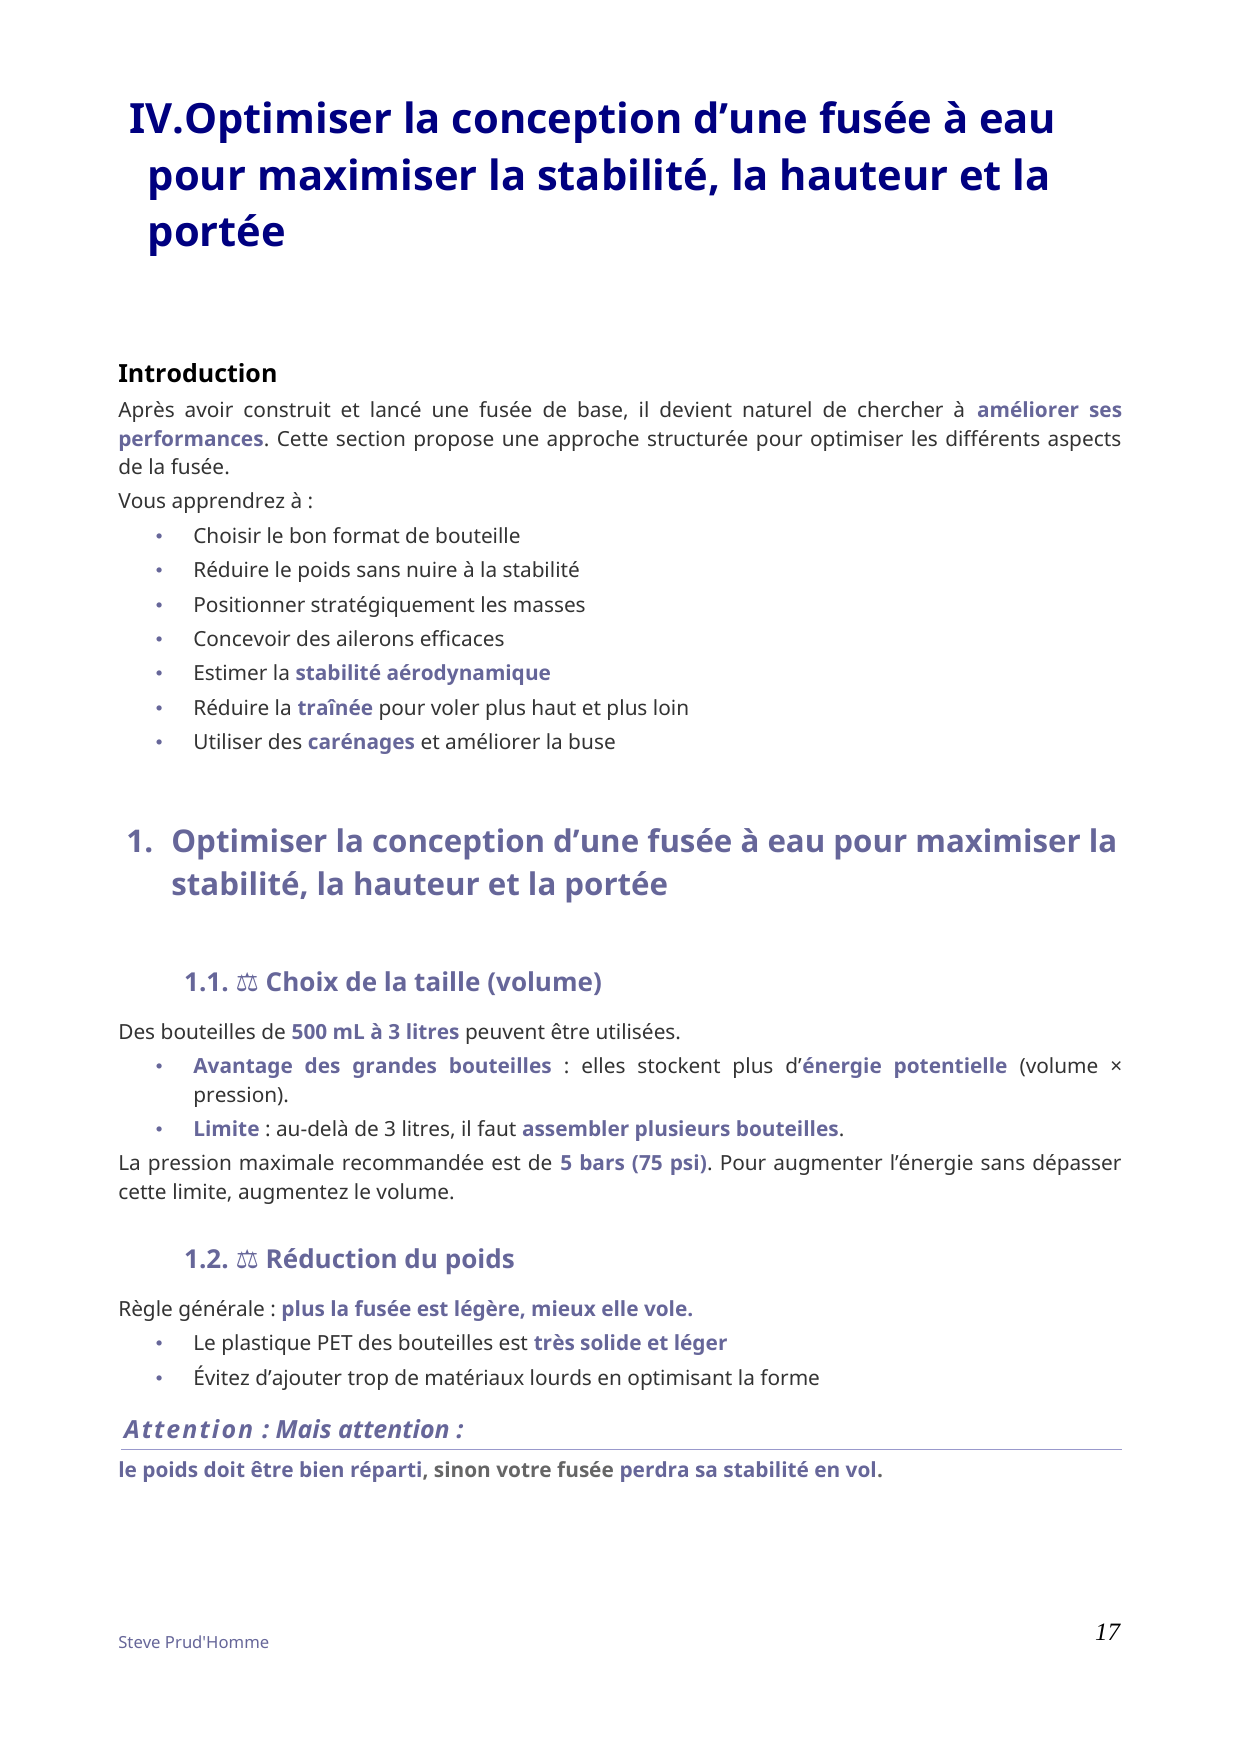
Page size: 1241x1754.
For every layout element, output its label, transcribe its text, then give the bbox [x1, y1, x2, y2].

title ⚖️ Choix de la taille (volume) [177, 964, 1122, 999]
title ⚖️ Réduction du poids [177, 1241, 1122, 1276]
text le poids doit être bien réparti, sinon votre fusée perdra sa stabilité en vol. [118, 1455, 1122, 1483]
list Évitez d’ajouter trop de matériaux lourds en optimisant la forme [156, 1363, 1122, 1391]
text Des bouteilles de 500 mL à 3 litres peuvent être utilisées. [118, 1017, 1122, 1045]
list Limite : au-delà de 3 litres, il faut assembler plusieurs bouteilles. [156, 1114, 1122, 1142]
title Attention : Mais attention : [121, 1409, 1122, 1449]
text Règle générale : plus la fusée est légère, mieux elle vole. [118, 1294, 1122, 1322]
title Optimiser la conception d’une fusée à eau pour maximiser la stabilité, la hauteur et la portée [118, 88, 1122, 259]
title Optimiser la conception d’une fusée à eau pour maximiser la stabilité, la hauteur et la portée [118, 819, 1122, 904]
text La pression maximale recommandée est de 5 bars (75 psi). Pour augmenter l’énergie sans dépasser cette limite, augmentez le volume. [118, 1148, 1122, 1205]
table_header Introduction Après avoir construit et lancé une fusée de base, il devient naturel de chercher à améliorer ses performances. Cette section propose une approche structurée pour optimiser les différents aspects de la fusée. Vous apprendrez à : Choisir le bon format de bouteille Réduire le poids sans nuire à la stabilité Positionner stratégiquement les masses Concevoir des ailerons efficaces Estimer la stabilité aérodynamique Réduire la traînée pour voler plus haut et plus loin Utiliser des carénages et améliorer la buse [118, 355, 1122, 756]
list Le plastique PET des bouteilles est très solide et léger [156, 1328, 1122, 1357]
list Avantage des grandes bouteilles : elles stockent plus d’énergie potentielle (volume × pression). [156, 1051, 1122, 1108]
